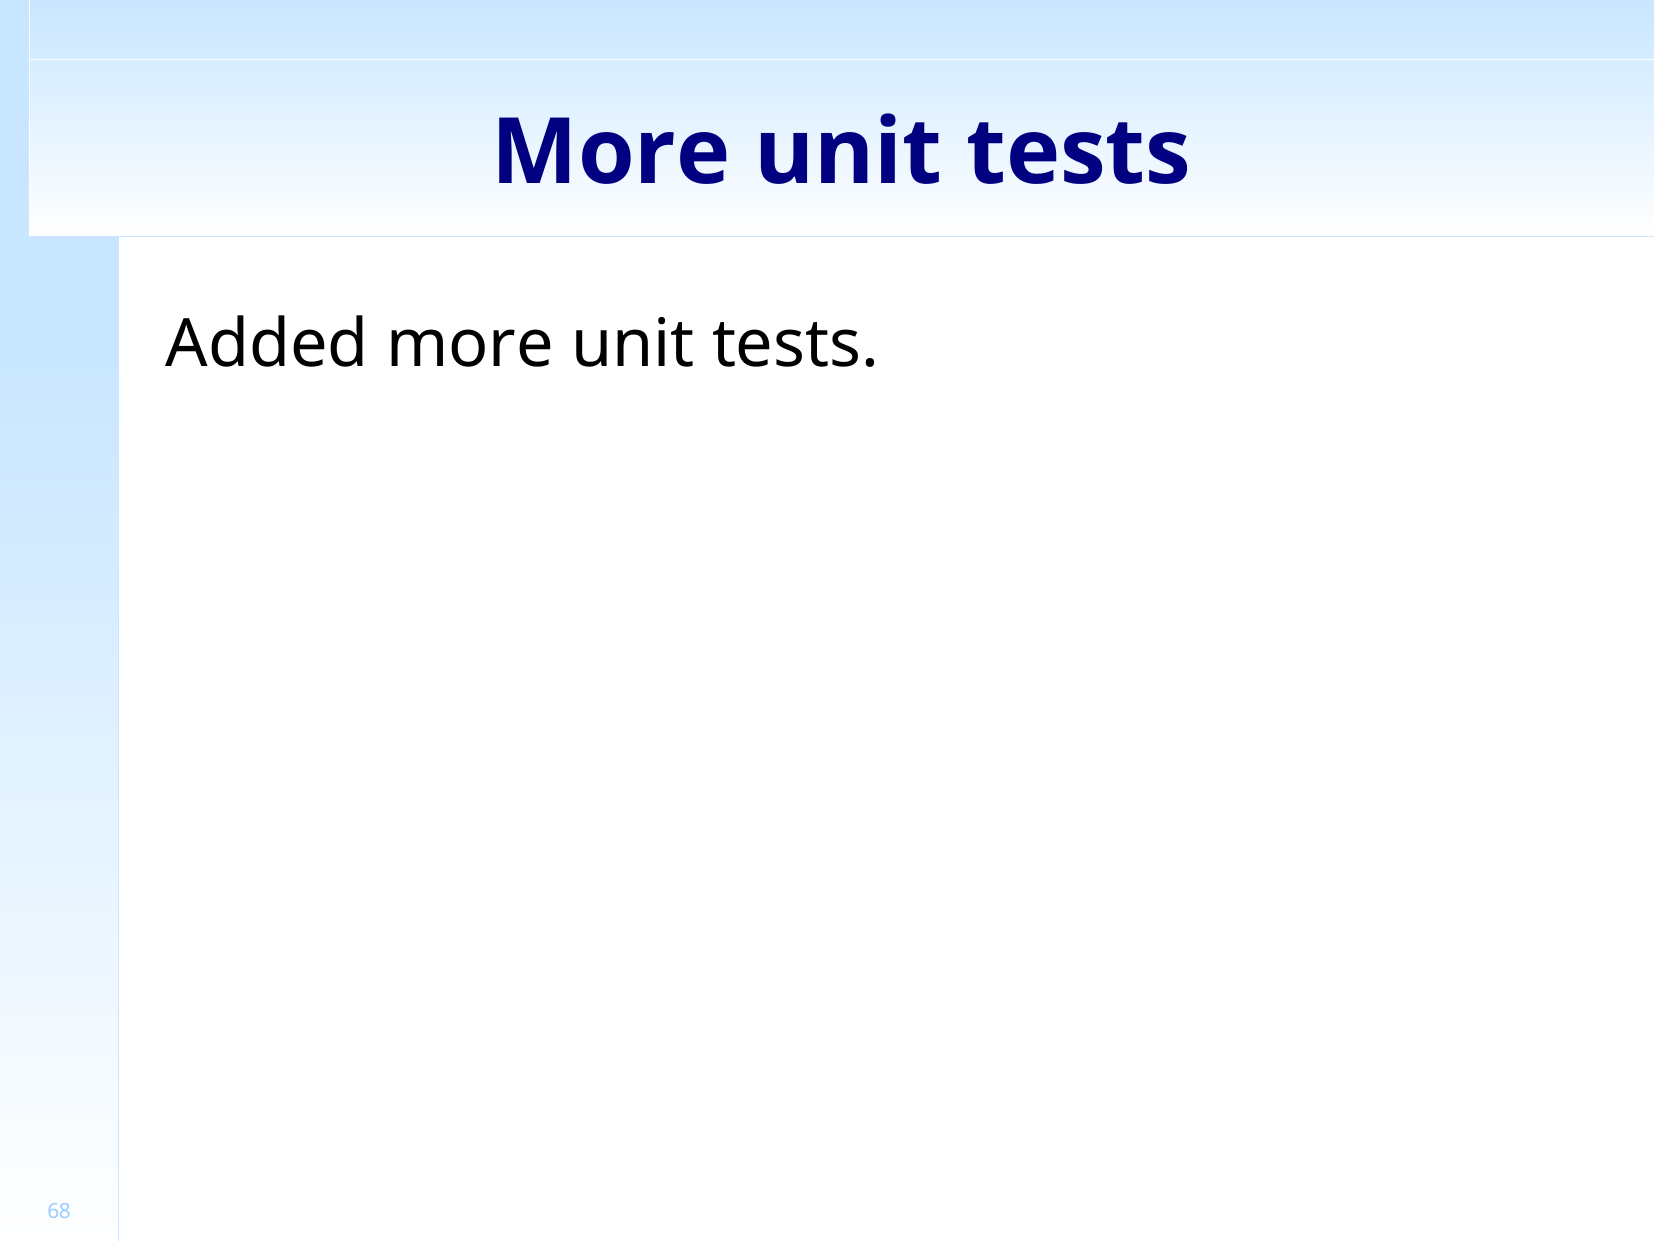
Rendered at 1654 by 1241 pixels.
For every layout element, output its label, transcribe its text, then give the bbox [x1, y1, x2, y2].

title More unit tests [29, 59, 1654, 237]
list Added more unit tests. [147, 295, 1625, 1182]
